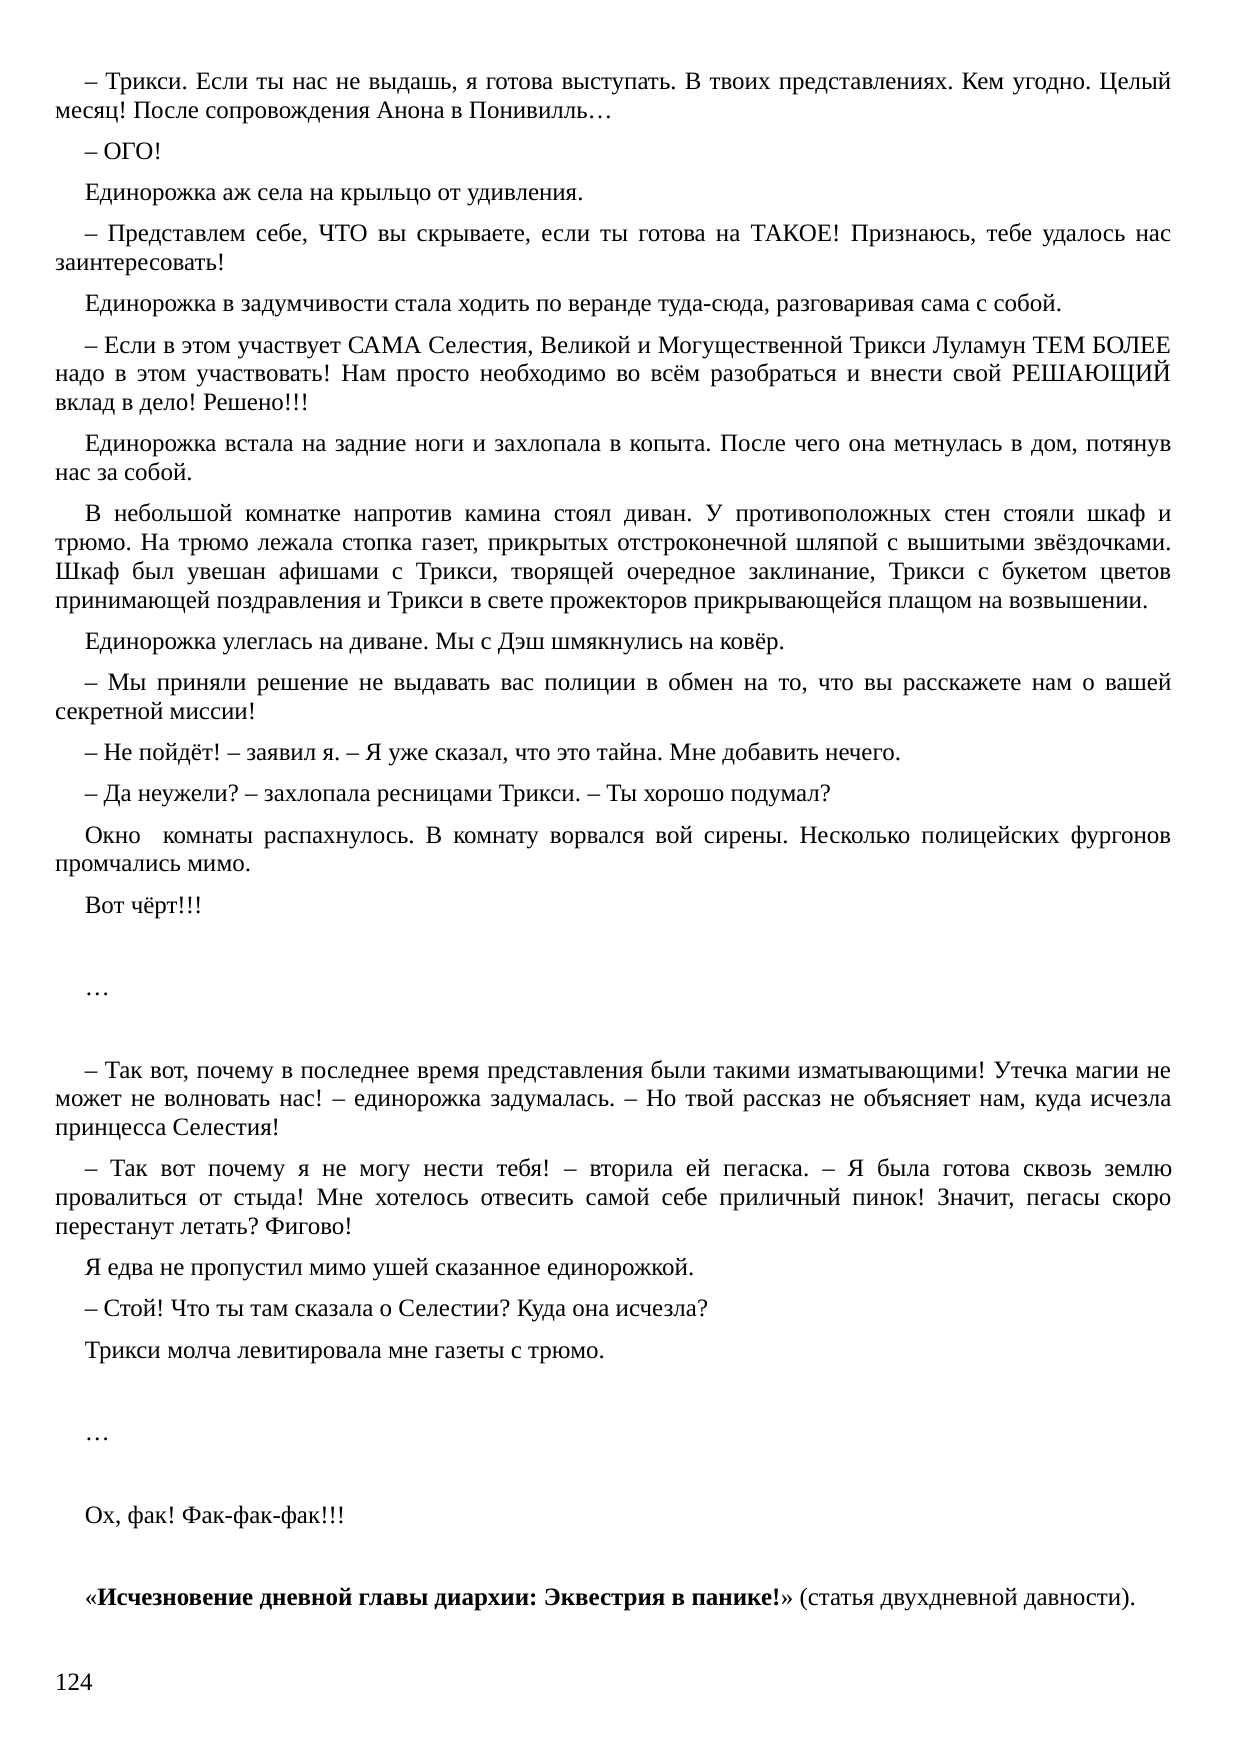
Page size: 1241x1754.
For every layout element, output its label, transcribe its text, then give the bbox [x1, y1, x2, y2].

text Единорожка аж села на крыльцо от удивления. [55, 177, 1173, 206]
text … [55, 972, 1173, 1001]
text Окно комнаты распахнулось. В комнату ворвался вой сирены. Несколько полицейских фургонов промчались мимо. [55, 820, 1173, 877]
text – Да неужели? – захлопала ресницами Трикси. – Ты хорошо подумал? [55, 778, 1173, 807]
text – Представлем себе, ЧТО вы скрываете, если ты готова на ТАКОЕ! Признаюсь, тебе удалось нас заинтересовать! [55, 218, 1173, 276]
text Трикси молча левитировала мне газеты с трюмо. [55, 1335, 1173, 1363]
text «Исчезновение дневной главы диархии: Эквестрия в панике!» (статья двухдневной давности). [55, 1582, 1173, 1611]
text В небольшой комнатке напротив камина стоял диван. У противоположных стен стояли шкаф и трюмо. На трюмо лежала стопка газет, прикрытых отстроконечной шляпой с вышитыми звёздочками. Шкаф был увешан афишами с Трикси, творящей очередное заклинание, Трикси с букетом цветов принимающей поздравления и Трикси в свете прожекторов прикрывающейся плащом на возвышении. [55, 498, 1173, 613]
text Ох, фак! Фак-фак-фак!!! [55, 1500, 1173, 1528]
text Я едва не пропустил мимо ушей сказанное единорожкой. [55, 1252, 1173, 1281]
text Единорожка улеглась на диване. Мы с Дэш шмякнулись на ковёр. [55, 626, 1173, 655]
text – Так вот почему я не могу нести тебя! – вторила ей пегаска. – Я была готова сквозь землю провалиться от стыда! Мне хотелось отвесить самой себе приличный пинок! Значит, пегасы скоро перестанут летать? Фигово! [55, 1153, 1173, 1240]
text Единорожка в задумчивости стала ходить по веранде туда-сюда, разговаривая сама с собой. [55, 288, 1173, 317]
text Единорожка встала на задние ноги и захлопала в копыта. После чего она метнулась в дом, потянув нас за собой. [55, 428, 1173, 486]
text – Если в этом участвует САМА Селестия, Великой и Могущественной Трикси Луламун ТЕМ БОЛЕЕ надо в этом участвовать! Нам просто необходимо во всём разобраться и внести свой РЕШАЮЩИЙ вклад в дело! Решено!!! [55, 330, 1173, 416]
text – ОГО! [55, 136, 1173, 165]
text – Не пойдёт! – заявил я. – Я уже сказал, что это тайна. Мне добавить нечего. [55, 737, 1173, 766]
text – Так вот, почему в последнее время представления были такими изматывающими! Утечка магии не может не волновать нас! – единорожка задумалась. – Но твой рассказ не объясняет нам, куда исчезла принцесса Селестия! [55, 1055, 1173, 1141]
text … [55, 1417, 1173, 1446]
text – Стой! Что ты там сказала о Селестии? Куда она исчезла? [55, 1293, 1173, 1322]
text – Трикси. Если ты нас не выдашь, я готова выступать. В твоих представлениях. Кем угодно. Целый месяц! После сопровождения Анона в Понивилль… [55, 66, 1173, 123]
text Вот чёрт!!! [55, 890, 1173, 918]
text – Мы приняли решение не выдавать вас полиции в обмен на то, что вы расскажете нам о вашей секретной миссии! [55, 667, 1173, 725]
